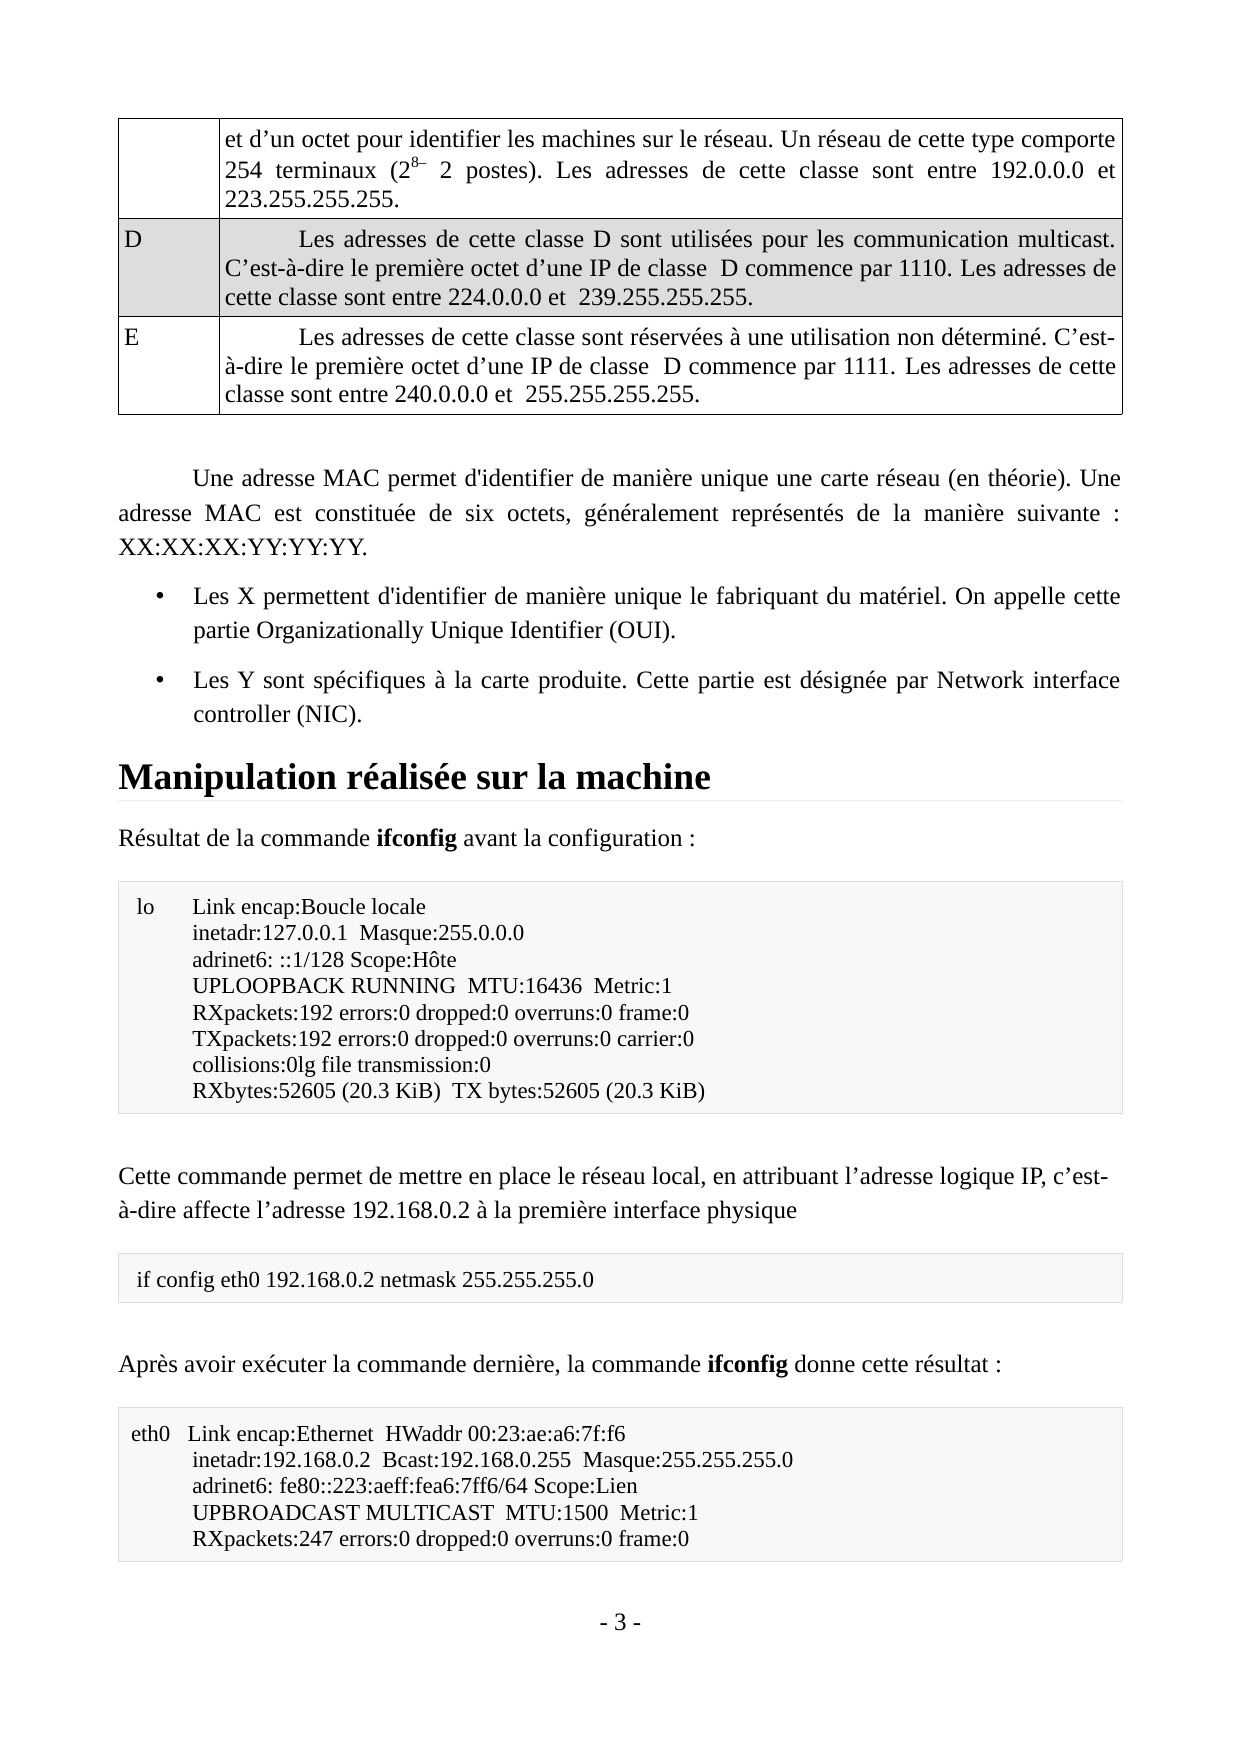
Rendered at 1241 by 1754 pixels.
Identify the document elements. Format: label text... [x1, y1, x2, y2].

subtitle Manipulation réalisée sur la machine [118, 754, 1122, 800]
text Une adresse MAC permet d'identifier de manière unique une carte réseau (en théorie). Une adresse MAC est constituée de six octets, généralement représentés de la manière suivante : XX:XX:XX:YY:YY:YY. [118, 463, 1122, 561]
table_cell Les adresses de cette classe D sont utilisées pour les communication multicast. C’est-à-dire le première octet d’une IP de classe D commence par 1110. Les adresses de cette classe sont entre 224.0.0.0 et 239.255.255.255. [220, 219, 1122, 316]
text lo Link encap:Boucle locale inetadr:127.0.0.1 Masque:255.0.0.0 adrinet6: ::1/128 Scope:Hôte UPLOOPBACK RUNNING MTU:16436 Metric:1 RXpackets:192 errors:0 dropped:0 overruns:0 frame:0 TXpackets:192 errors:0 dropped:0 overruns:0 carrier:0 collisions:0lg file transmission:0 RXbytes:52605 (20.3 KiB) TX bytes:52605 (20.3 KiB) [119, 882, 1122, 1113]
text eth0 Link encap:Ethernet HWaddr 00:23:ae:a6:7f:f6 inetadr:192.168.0.2 Bcast:192.168.0.255 Masque:255.255.255.0 adrinet6: fe80::223:aeff:fea6:7ff6/64 Scope:Lien UPBROADCAST MULTICAST MTU:1500 Metric:1 RXpackets:247 errors:0 dropped:0 overruns:0 frame:0 [119, 1408, 1122, 1561]
list Les X permettent d'identifier de manière unique le fabriquant du matériel. On appelle cette partie Organizationally Unique Identifier (OUI). [156, 581, 1122, 644]
table_cell Les adresses de cette classe sont réservées à une utilisation non déterminé. C’est-à-dire le première octet d’une IP de classe D commence par 1111. Les adresses de cette classe sont entre 240.0.0.0 et 255.255.255.255. [220, 317, 1122, 414]
text Après avoir exécuter la commande dernière, la commande ifconfig donne cette résultat : [118, 1349, 1122, 1378]
table_cell et d’un octet pour identifier les machines sur le réseau. Un réseau de cette type comporte 254 terminaux (28– 2 postes). Les adresses de cette classe sont entre 192.0.0.0 et 223.255.255.255. [220, 119, 1122, 218]
table_cell E [119, 317, 219, 414]
list Cette commande permet de mettre en place le réseau local, en attribuant l’adresse logique IP, c’est-à-dire affecte l’adresse 192.168.0.2 à la première interface physique [118, 1161, 1122, 1224]
table_cell D [119, 219, 219, 316]
table_cell [119, 119, 219, 218]
text if config eth0 192.168.0.2 netmask 255.255.255.0 [119, 1254, 1122, 1302]
text Résultat de la commande ifconfig avant la configuration : [118, 823, 1122, 851]
list Les Y sont spécifiques à la carte produite. Cette partie est désignée par Network interface controller (NIC). [156, 665, 1122, 728]
